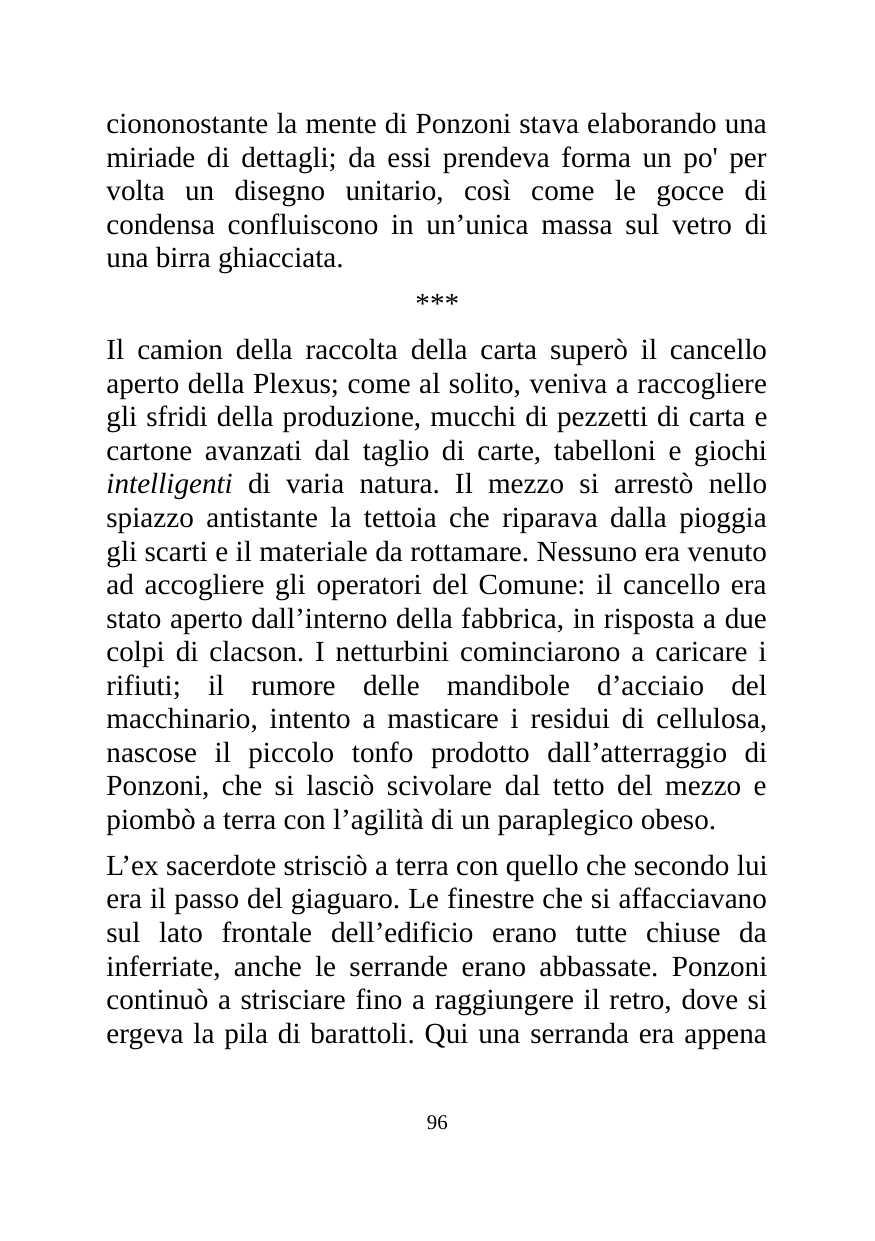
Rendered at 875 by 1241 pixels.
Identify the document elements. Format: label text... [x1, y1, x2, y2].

text L’ex sacerdote strisciò a terra con quello che secondo lui era il passo del giaguaro. Le finestre che si affacciavano sul lato frontale dell’edificio erano tutte chiuse da inferriate, anche le serrande erano abbassate. Ponzoni continuò a strisciare fino a raggiungere il retro, dove si ergeva la pila di barattoli. Qui una serranda era appena [106, 848, 768, 1049]
text ciononostante la mente di Ponzoni stava elaborando una miriade di dettagli; da essi prendeva forma un po' per volta un disegno unitario, così come le gocce di condensa confluiscono in un’unica massa sul vetro di una birra ghiacciata. [106, 106, 768, 274]
text *** [106, 286, 768, 320]
text Il camion della raccolta della carta superò il cancello aperto della Plexus; come al solito, veniva a raccogliere gli sfridi della produzione, mucchi di pezzetti di carta e cartone avanzati dal taglio di carte, tabelloni e giochi intelligenti di varia natura. Il mezzo si arrestò nello spiazzo antistante la tettoia che riparava dalla pioggia gli scarti e il materiale da rottamare. Nessuno era venuto ad accogliere gli operatori del Comune: il cancello era stato aperto dall’interno della fabbrica, in risposta a due colpi di clacson. I netturbini cominciarono a caricare i rifiuti; il rumore delle mandibole d’acciaio del macchinario, intento a masticare i residui di cellulosa, nascose il piccolo tonfo prodotto dall’atterraggio di Ponzoni, che si lasciò scivolare dal tetto del mezzo e piombò a terra con l’agilità di un paraplegico obeso. [106, 332, 768, 836]
